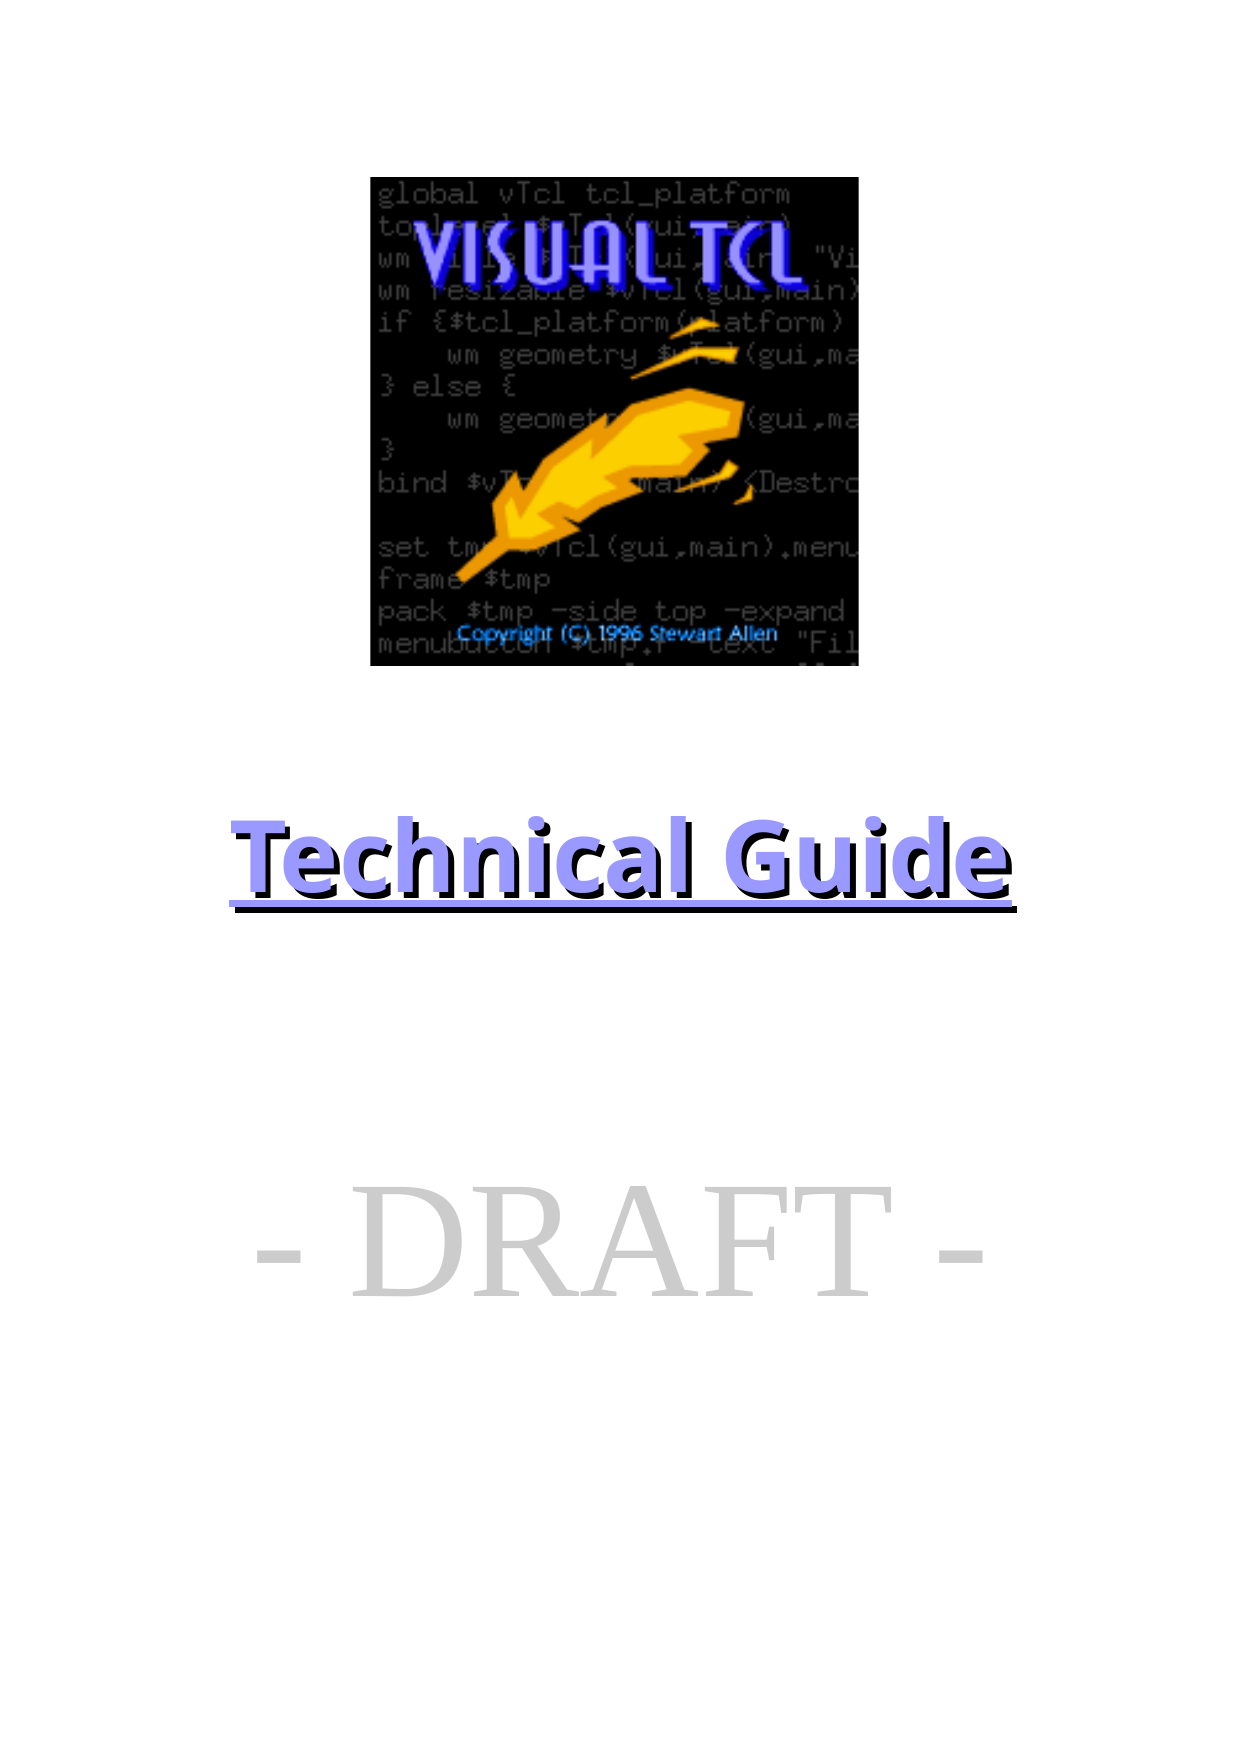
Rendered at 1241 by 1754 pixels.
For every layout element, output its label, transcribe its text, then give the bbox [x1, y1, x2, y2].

text Technical Guide [118, 786, 1122, 922]
text - DRAFT - [118, 1141, 1122, 1332]
picture [370, 177, 859, 666]
